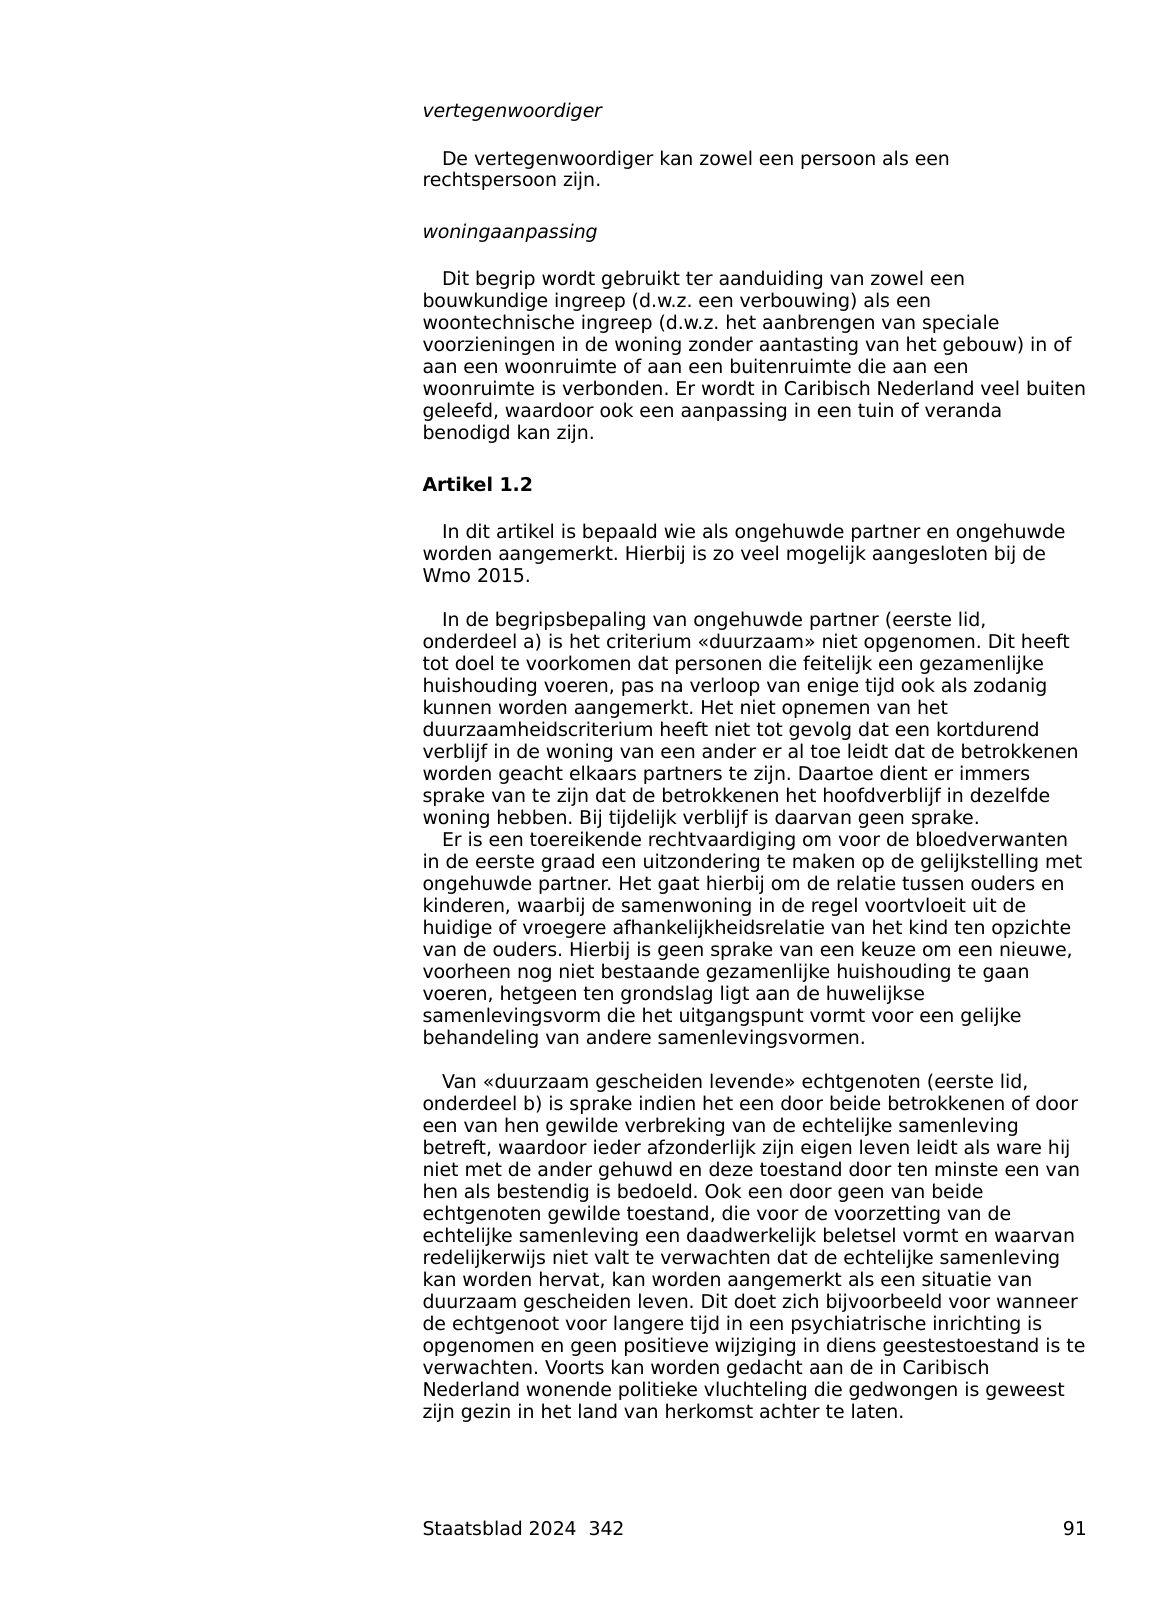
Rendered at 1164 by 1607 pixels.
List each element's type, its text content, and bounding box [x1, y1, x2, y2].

text Dit begrip wordt gebruikt ter aanduiding van zowel een bouwkundige ingreep (d.w.z. een verbouwing) als een woontechnische ingreep (d.w.z. het aanbrengen van speciale voorzieningen in de woning zonder aantasting van het gebouw) in of aan een woonruimte of aan een buitenruimte die aan een woonruimte is verbonden. Er wordt in Caribisch Nederland veel buiten geleefd, waardoor ook een aanpassing in een tuin of veranda benodigd kan zijn. [422, 268, 1087, 444]
subtitle woningaanpassing [422, 221, 1087, 243]
text In dit artikel is bepaald wie als ongehuwde partner en ongehuwde worden aangemerkt. Hierbij is zo veel mogelijk aangesloten bij de Wmo 2015. [422, 521, 1087, 587]
subtitle Artikel 1.2 [422, 474, 1087, 496]
subtitle vertegenwoordiger [422, 100, 1087, 122]
text De vertegenwoordiger kan zowel een persoon als een rechtspersoon zijn. [422, 147, 1087, 191]
text Er is een toereikende rechtvaardiging om voor de bloedverwanten in de eerste graad een uitzondering te maken op de gelijkstelling met ongehuwde partner. Het gaat hierbij om de relatie tussen ouders en kinderen, waarbij de samenwoning in de regel voortvloeit uit de huidige of vroegere afhankelijkheidsrelatie van het kind ten opzichte van de ouders. Hierbij is geen sprake van een keuze om een nieuwe, voorheen nog niet bestaande gezamenlijke huishouding te gaan voeren, hetgeen ten grondslag ligt aan de huwelijkse samenlevingsvorm die het uitgangspunt vormt voor een gelijke behandeling van andere samenlevingsvormen. [422, 829, 1087, 1049]
text In de begripsbepaling van ongehuwde partner (eerste lid, onderdeel a) is het criterium «duurzaam» niet opgenomen. Dit heeft tot doel te voorkomen dat personen die feitelijk een gezamenlijke huishouding voeren, pas na verloop van enige tijd ook als zodanig kunnen worden aangemerkt. Het niet opnemen van het duurzaamheidscriterium heeft niet tot gevolg dat een kortdurend verblijf in de woning van een ander er al toe leidt dat de betrokkenen worden geacht elkaars partners te zijn. Daartoe dient er immers sprake van te zijn dat de betrokkenen het hoofdverblijf in dezelfde woning hebben. Bij tijdelijk verblijf is daarvan geen sprake. [422, 609, 1087, 829]
text Van «duurzaam gescheiden levende» echtgenoten (eerste lid, onderdeel b) is sprake indien het een door beide betrokkenen of door een van hen gewilde verbreking van de echtelijke samenleving betreft, waardoor ieder afzonderlijk zijn eigen leven leidt als ware hij niet met de ander gehuwd en deze toestand door ten minste een van hen als bestendig is bedoeld. Ook een door geen van beide echtgenoten gewilde toestand, die voor de voorzetting van de echtelijke samenleving een daadwerkelijk beletsel vormt en waarvan redelijkerwijs niet valt te verwachten dat de echtelijke samenleving kan worden hervat, kan worden aangemerkt als een situatie van duurzaam gescheiden leven. Dit doet zich bijvoorbeeld voor wanneer de echtgenoot voor langere tijd in een psychiatrische inrichting is opgenomen en geen positieve wijziging in diens geestestoestand is te verwachten. Voorts kan worden gedacht aan de in Caribisch Nederland wonende politieke vluchteling die gedwongen is geweest zijn gezin in het land van herkomst achter te laten. [422, 1071, 1087, 1423]
